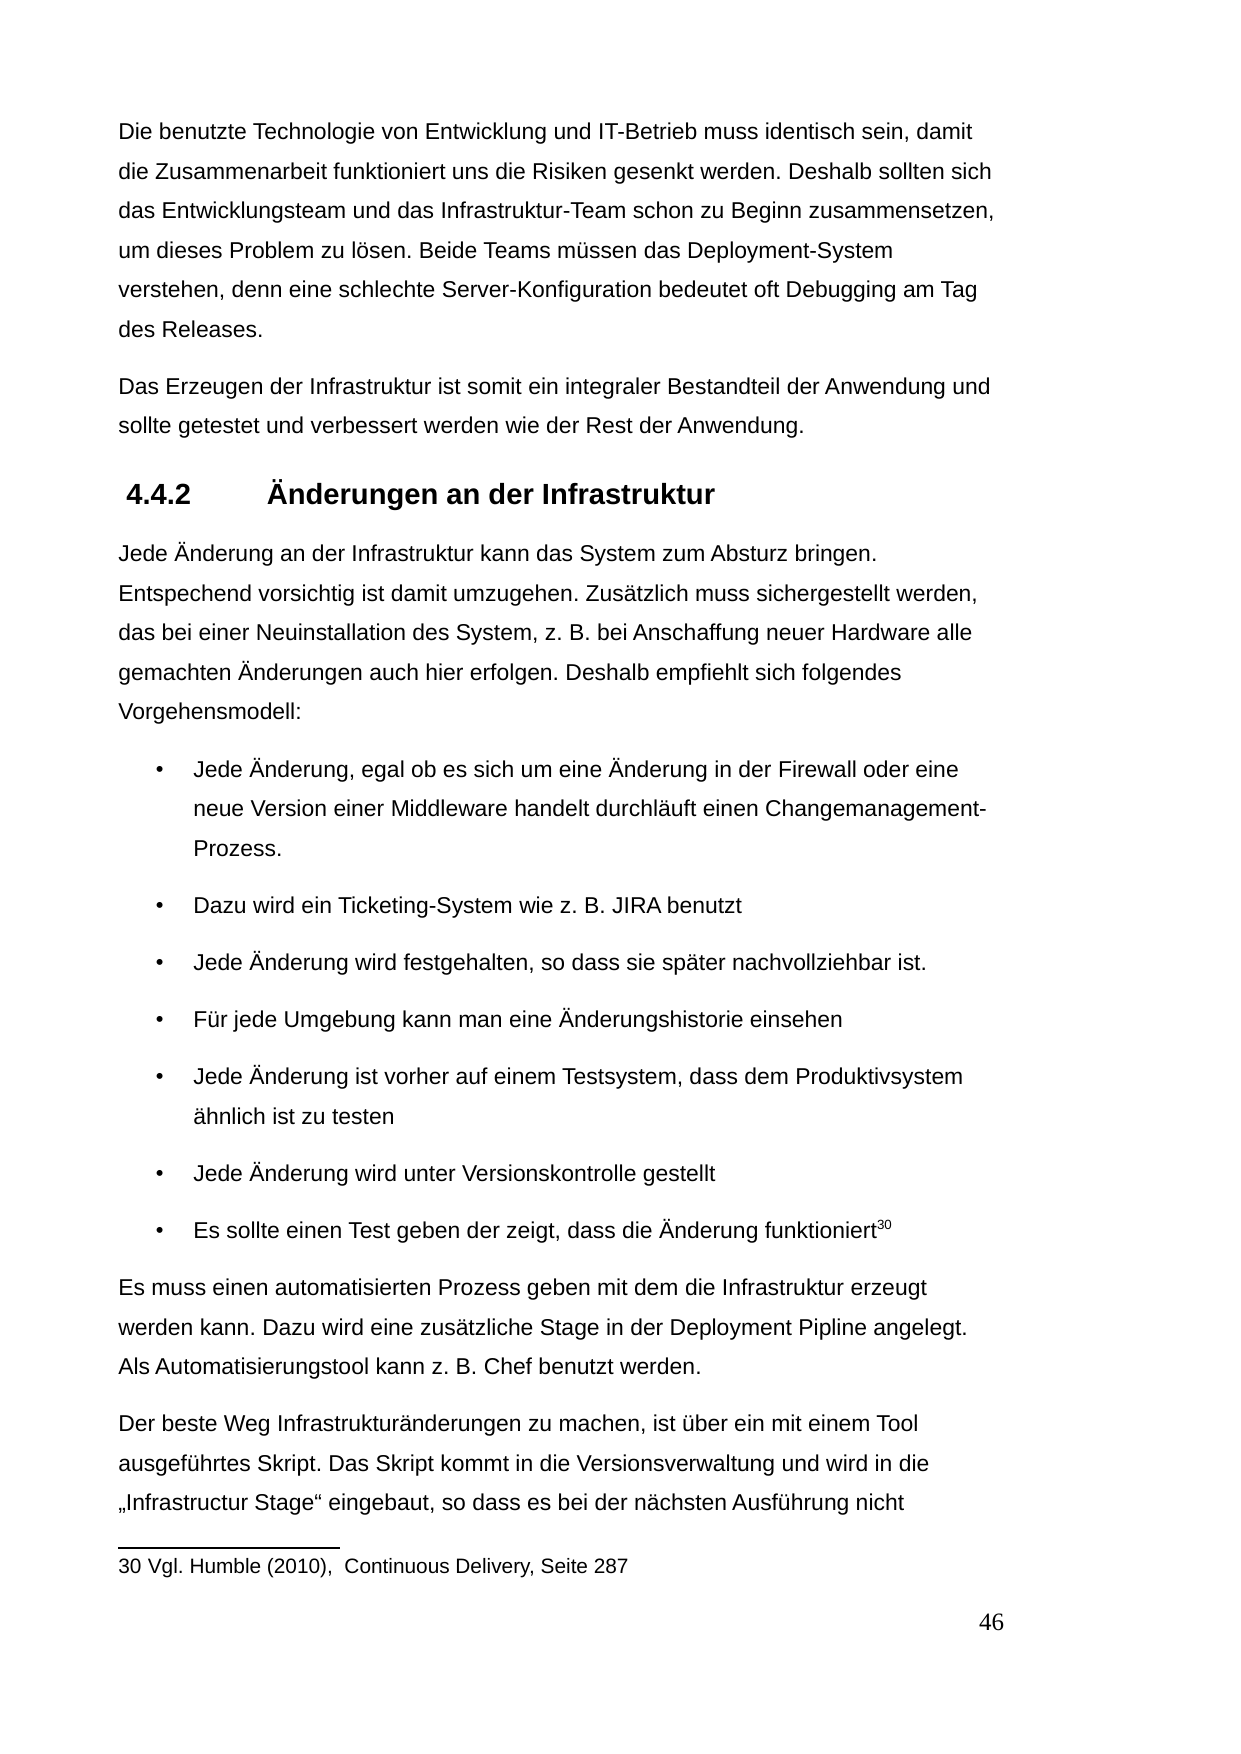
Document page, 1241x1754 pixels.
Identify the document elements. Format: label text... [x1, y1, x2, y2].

text Der beste Weg Infrastrukturänderungen zu machen, ist über ein mit einem Tool ausgeführtes Skript. Das Skript kommt in die Versionsverwaltung und wird in die „Infrastructur Stage“ eingebaut, so dass es bei der nächsten Ausführung nicht [118, 1410, 1004, 1516]
list Für jede Umgebung kann man eine Änderungshistorie einsehen [156, 1006, 1004, 1032]
list Jede Änderung, egal ob es sich um eine Änderung in der Firewall oder eine neue Version einer Middleware handelt durchläuft einen Changemanagement-Prozess. [156, 756, 1004, 861]
list Vgl. Humble (2010), Continuous Delivery, Seite 287 [118, 1554, 1004, 1578]
list Jede Änderung wird festgehalten, so dass sie später nachvollziehbar ist. [156, 949, 1004, 975]
text Es muss einen automatisierten Prozess geben mit dem die Infrastruktur erzeugt werden kann. Dazu wird eine zusätzliche Stage in der Deployment Pipline angelegt. Als Automatisierungstool kann z. B. Chef benutzt werden. [118, 1274, 1004, 1379]
text Die benutzte Technologie von Entwicklung und IT-Betrieb muss identisch sein, damit die Zusammenarbeit funktioniert uns die Risiken gesenkt werden. Deshalb sollten sich das Entwicklungsteam und das Infrastruktur-Team schon zu Beginn zusammensetzen, um dieses Problem zu lösen. Beide Teams müssen das Deployment-System verstehen, denn eine schlechte Server-Konfiguration bedeutet oft Debugging am Tag des Releases. [118, 118, 1004, 342]
list Jede Änderung ist vorher auf einem Testsystem, dass dem Produktivsystem ähnlich ist zu testen [156, 1063, 1004, 1129]
list Dazu wird ein Ticketing-System wie z. B. JIRA benutzt [156, 892, 1004, 918]
list Es sollte einen Test geben der zeigt, dass die Änderung funktioniert [156, 1217, 1004, 1243]
subtitle Änderungen an der Infrastruktur [118, 477, 1004, 510]
list Jede Änderung wird unter Versionskontrolle gestellt [156, 1160, 1004, 1186]
text Das Erzeugen der Infrastruktur ist somit ein integraler Bestandteil der Anwendung und sollte getestet und verbessert werden wie der Rest der Anwendung. [118, 373, 1004, 438]
text Jede Änderung an der Infrastruktur kann das System zum Absturz bringen. Entspechend vorsichtig ist damit umzugehen. Zusätzlich muss sichergestellt werden, das bei einer Neuinstallation des System, z. B. bei Anschaffung neuer Hardware alle gemachten Änderungen auch hier erfolgen. Deshalb empfiehlt sich folgendes Vorgehensmodell: [118, 540, 1004, 725]
